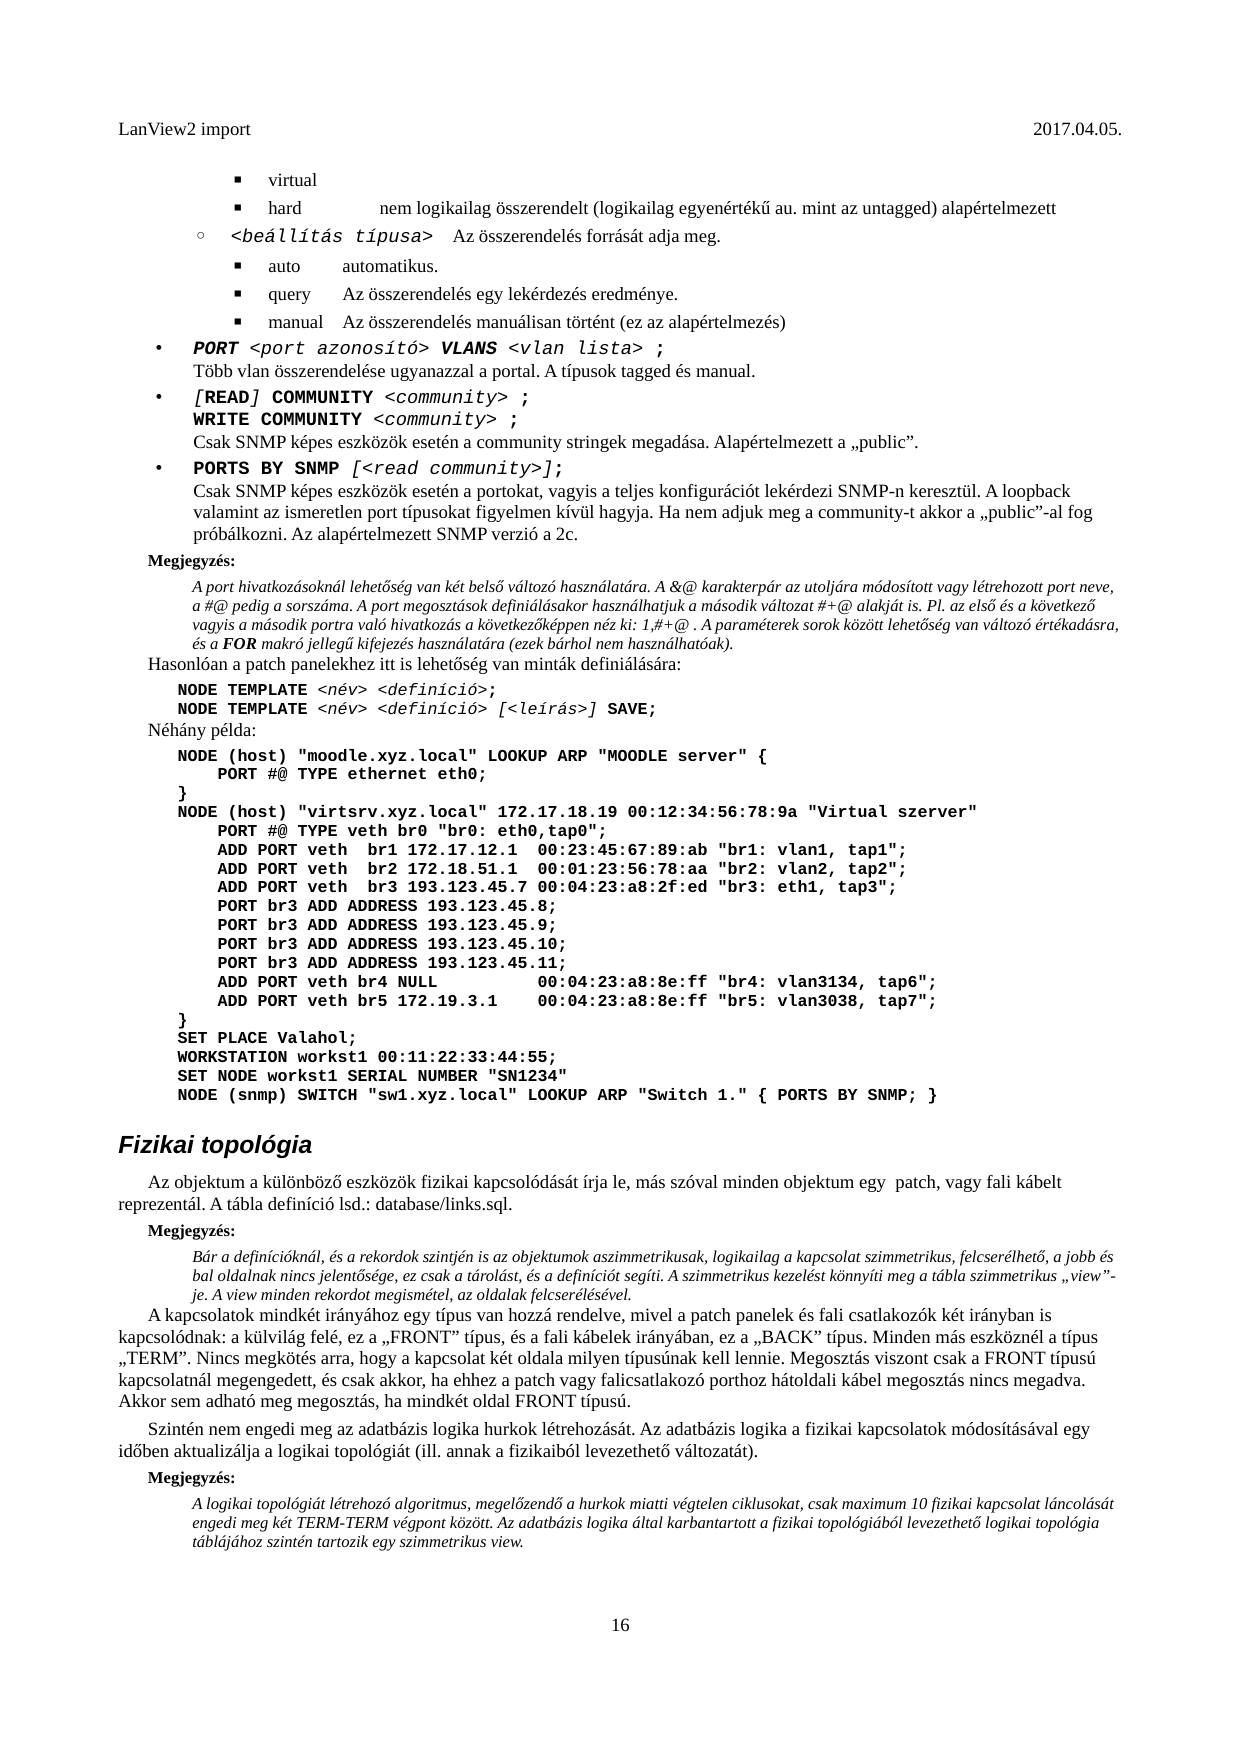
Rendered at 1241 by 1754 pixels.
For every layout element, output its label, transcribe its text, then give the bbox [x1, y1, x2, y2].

text WORKSTATION workst1 00:11:22:33:44:55; [177, 1049, 1122, 1068]
text Megjegyzés: [118, 1468, 1122, 1487]
text NODE TEMPLATE <név> <definíció>; [177, 681, 1122, 700]
text SET PLACE Valahol; [177, 1030, 1122, 1049]
text PORT br3 ADD ADDRESS 193.123.45.9; [177, 917, 1122, 936]
text PORT br3 ADD ADDRESS 193.123.45.8; [177, 898, 1122, 917]
text PORT #@ TYPE veth br0 "br0: eth0,tap0"; [177, 822, 1122, 841]
list <beállítás típusa> Az összerendelés forrását adja meg. [193, 225, 1122, 248]
text SET NODE workst1 SERIAL NUMBER "SN1234" [177, 1068, 1122, 1086]
text ADD PORT veth br5 172.19.3.1 00:04:23:a8:8e:ff "br5: vlan3038, tap7"; [177, 992, 1122, 1011]
text NODE (host) "virtsrv.xyz.local" 172.17.18.19 00:12:34:56:78:9a "Virtual szerver" [177, 804, 1122, 822]
list hard nem logikailag összerendelt (logikailag egyenértékű au. mint az untagged) alapértelmezett [231, 197, 1122, 219]
text } [177, 785, 1122, 804]
list auto automatikus. [231, 255, 1122, 276]
list PORTS BY SNMP [<read community>]; Csak SNMP képes eszközök esetén a portokat, vagyis a teljes konfigurációt lekérdezi SNMP-n keresztül. A loopback valamint az ismeretlen port típusokat figyelmen kívül hagyja. Ha nem adjuk meg a community-t akkor a „public”-al fog próbálkozni. Az alapértelmezett SNMP verzió a 2c. [156, 459, 1122, 544]
text A kapcsolatok mindkét irányához egy típus van hozzá rendelve, mivel a patch panelek és fali csatlakozók két irányban is kapcsolódnak: a külvilág felé, ez a „FRONT” típus, és a fali kábelek irányában, ez a „BACK” típus. Minden más eszköznél a típus „TERM”. Nincs megkötés arra, hogy a kapcsolat két oldala milyen típusúnak kell lennie. Megosztás viszont csak a FRONT típusú kapcsolatnál megengedett, és csak akkor, ha ehhez a patch vagy falicsatlakozó porthoz hátoldali kábel megosztás nincs megadva. Akkor sem adható meg megosztás, ha mindkét oldal FRONT típusú. [118, 1304, 1122, 1412]
text PORT #@ TYPE ethernet eth0; [177, 766, 1122, 785]
text ADD PORT veth br3 193.123.45.7 00:04:23:a8:2f:ed "br3: eth1, tap3"; [177, 879, 1122, 898]
text Megjegyzés: [118, 551, 1122, 570]
text ADD PORT veth br1 172.17.12.1 00:23:45:67:89:ab "br1: vlan1, tap1"; [177, 841, 1122, 860]
text } [177, 1011, 1122, 1030]
text Bár a definícióknál, és a rekordok szintjén is az objektumok aszimmetrikusak, logikailag a kapcsolat szimmetrikus, felcserélhető, a jobb és bal oldalnak nincs jelentősége, ez csak a tárolást, és a definíciót segíti. A szimmetrikus kezelést könnyíti meg a tábla szimmetrikus „view”-je. A view minden rekordot megismétel, az oldalak felcserélésével. [192, 1247, 1122, 1304]
text NODE (host) "moodle.xyz.local" LOOKUP ARP "MOODLE server" { [177, 747, 1122, 766]
list query Az összerendelés egy lekérdezés eredménye. [231, 283, 1122, 304]
text PORT br3 ADD ADDRESS 193.123.45.11; [177, 954, 1122, 973]
text Szintén nem engedi meg az adatbázis logika hurkok létrehozását. Az adatbázis logika a fizikai kapcsolatok módosításával egy időben aktualizálja a logikai topológiát (ill. annak a fizikaiból levezethető változatát). [118, 1418, 1122, 1461]
text ADD PORT veth br4 NULL 00:04:23:a8:8e:ff "br4: vlan3134, tap6"; [177, 973, 1122, 992]
text NODE (snmp) SWITCH "sw1.xyz.local" LOOKUP ARP "Switch 1." { PORTS BY SNMP; } [177, 1086, 1122, 1105]
text PORT br3 ADD ADDRESS 193.123.45.10; [177, 936, 1122, 954]
subtitle Fizikai topológia [118, 1130, 1122, 1159]
list virtual [231, 169, 1122, 191]
text ADD PORT veth br2 172.18.51.1 00:01:23:56:78:aa "br2: vlan2, tap2"; [177, 860, 1122, 879]
list [READ] COMMUNITY <community> ; WRITE COMMUNITY <community> ; Csak SNMP képes eszközök esetén a community stringek megadása. Alapértelmezett a „public”. [156, 388, 1122, 452]
text A logikai topológiát létrehozó algoritmus, megelőzendő a hurkok miatti végtelen ciklusokat, csak maximum 10 fizikai kapcsolat láncolását engedi meg két TERM-TERM végpont között. Az adatbázis logika által karbantartott a fizikai topológiából levezethető logikai topológia táblájához szintén tartozik egy szimmetrikus view. [192, 1493, 1122, 1551]
list PORT <port azonosító> VLANS <vlan lista> ; Több vlan összerendelése ugyanazzal a portal. A típusok tagged és manual. [156, 339, 1122, 382]
text A port hivatkozásoknál lehetőség van két belső változó használatára. A &@ karakterpár az utoljára módosított vagy létrehozott port neve, a #@ pedig a sorszáma. A port megosztások definiálásakor használhatjuk a második változat #+@ alakját is. Pl. az első és a következő vagyis a második portra való hivatkozás a következőképpen néz ki: 1,#+@ . A paraméterek sorok között lehetőség van változó értékadásra, és a FOR makró jellegű kifejezés használatára (ezek bárhol nem használhatóak). [192, 577, 1122, 653]
text Néhány példa: [118, 719, 1122, 741]
text NODE TEMPLATE <név> <definíció> [<leírás>] SAVE; [177, 700, 1122, 719]
text Az objektum a különböző eszközök fizikai kapcsolódását írja le, más szóval minden objektum egy patch, vagy fali kábelt reprezentál. A tábla definíció lsd.: database/links.sql. [118, 1171, 1122, 1214]
text Hasonlóan a patch panelekhez itt is lehetőség van minták definiálására: [118, 653, 1122, 675]
list manual Az összerendelés manuálisan történt (ez az alapértelmezés) [231, 311, 1122, 332]
text Megjegyzés: [118, 1221, 1122, 1240]
